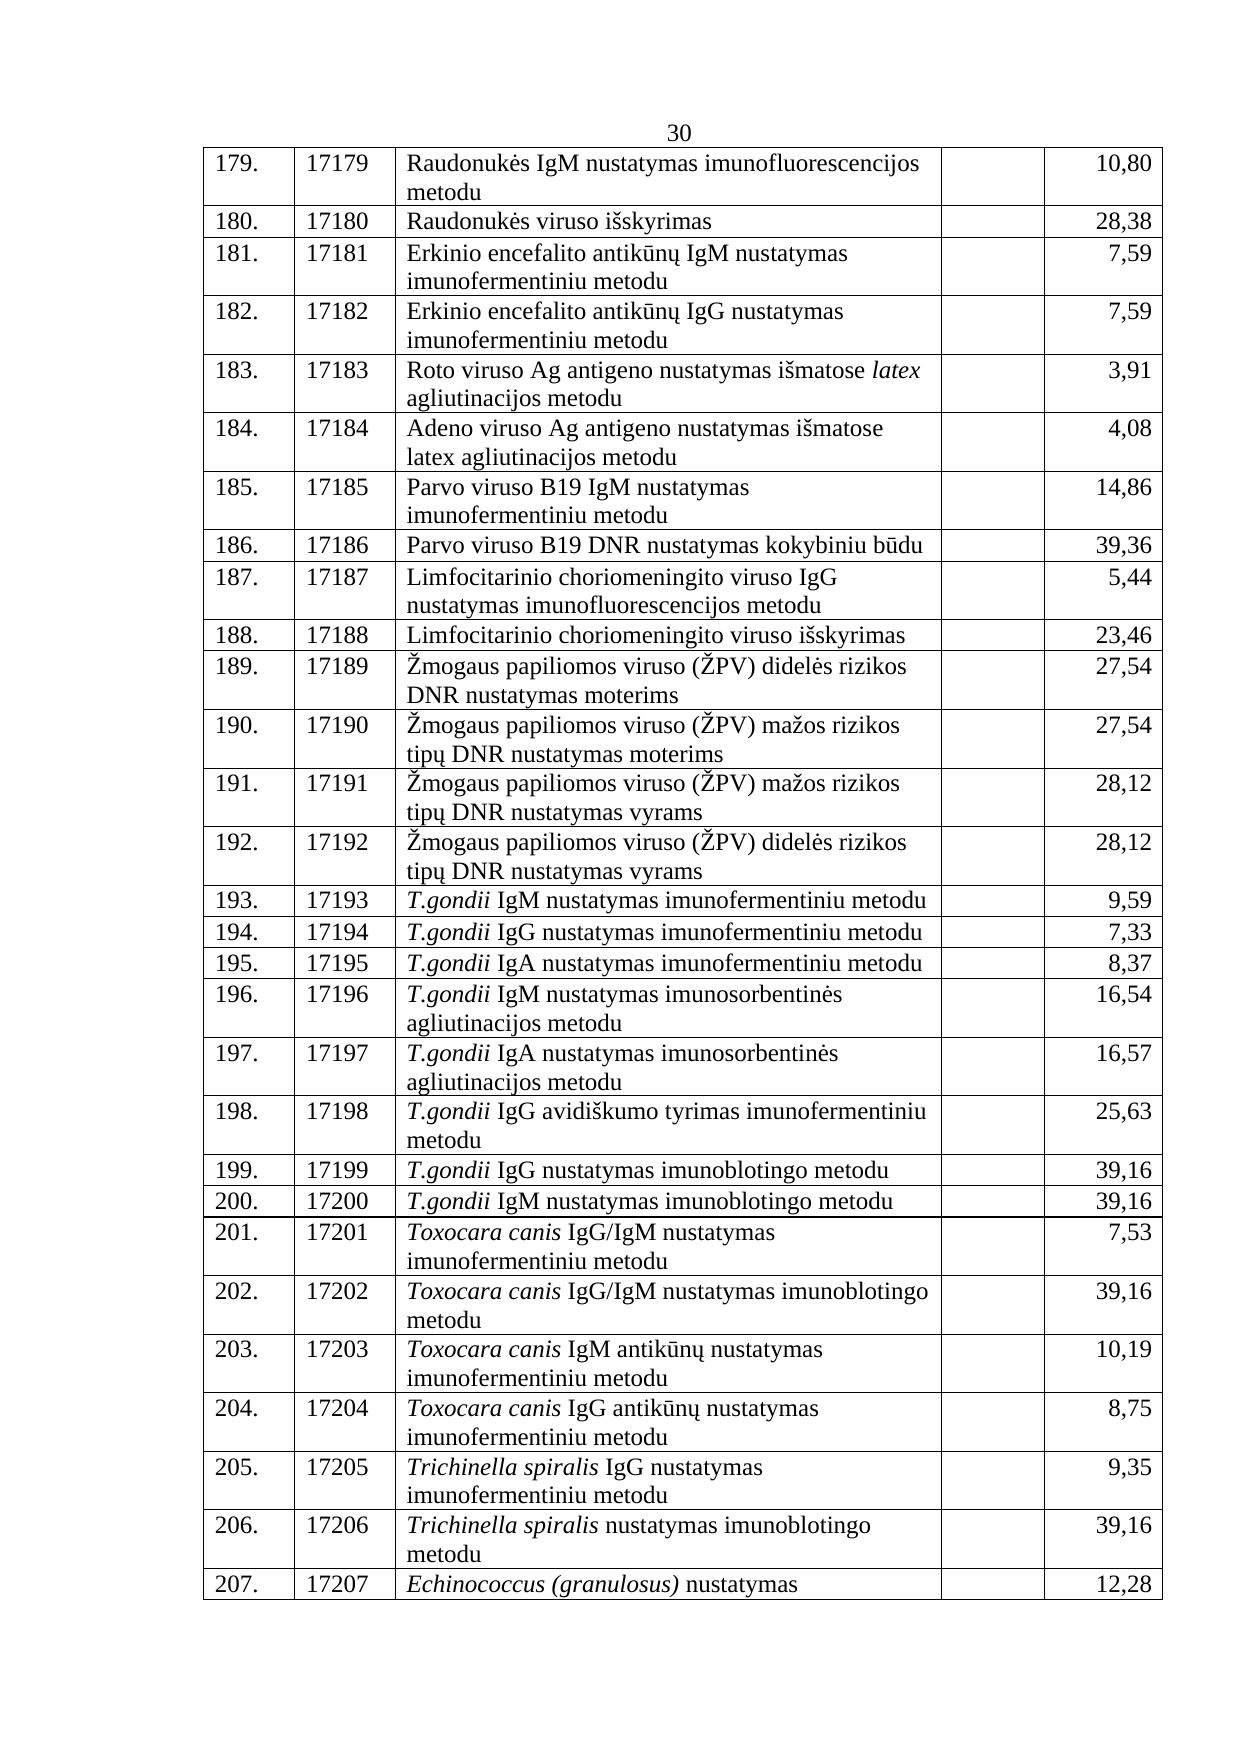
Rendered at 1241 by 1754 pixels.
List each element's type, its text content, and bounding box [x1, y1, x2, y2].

table_cell [942, 827, 1044, 884]
table_cell T.gondii IgA nustatymas imunofermentiniu metodu [396, 948, 941, 978]
table_cell Raudonukės IgM nustatymas imunofluorescencijos metodu [396, 148, 941, 205]
table_cell [1163, 650, 1240, 709]
table_cell [942, 1276, 1044, 1333]
table_cell Žmogaus papiliomos viruso (ŽPV) didelės rizikos DNR nustatymas moterims [396, 651, 941, 709]
table_cell 17207 [295, 1569, 395, 1599]
table_cell [1163, 1334, 1240, 1392]
table_cell [942, 148, 1044, 205]
table_cell 25,63 [1045, 1096, 1162, 1154]
table_cell [1163, 826, 1240, 884]
table_cell T.gondii IgM nustatymas imunoblotingo metodu [396, 1186, 941, 1216]
table_cell Toxocara canis IgG/IgM nustatymas imunofermentiniu metodu [396, 1218, 941, 1275]
table_cell [942, 886, 1044, 916]
table_cell [1163, 709, 1240, 767]
table_cell [942, 1155, 1044, 1185]
table_cell 184. [204, 413, 294, 471]
table_cell Toxocara canis IgG/IgM nustatymas imunoblotingo metodu [396, 1276, 941, 1333]
table_cell [942, 296, 1044, 354]
table_cell 17197 [295, 1038, 395, 1095]
table_cell 17182 [295, 296, 395, 354]
table_cell 7,33 [1045, 917, 1162, 947]
table_cell [1163, 1154, 1240, 1185]
table_cell [942, 651, 1044, 709]
table_cell Adeno viruso Ag antigeno nustatymas išmatose latex agliutinacijos metodu [396, 413, 941, 471]
table_cell 16,57 [1045, 1038, 1162, 1095]
table_cell T.gondii IgG avidiškumo tyrimas imunofermentiniu metodu [396, 1096, 941, 1154]
table_cell Erkinio encefalito antikūnų IgM nustatymas imunofermentiniu metodu [396, 238, 941, 295]
table_cell [1163, 471, 1240, 529]
table_cell 187. [204, 562, 294, 619]
table_cell 17183 [295, 355, 395, 412]
table_cell 17193 [295, 886, 395, 916]
table_cell 17206 [295, 1510, 395, 1568]
table_cell [1163, 354, 1240, 412]
table_cell [942, 948, 1044, 978]
table_cell 189. [204, 651, 294, 709]
table_cell [942, 530, 1044, 561]
table_cell 17192 [295, 827, 395, 884]
table_cell 17191 [295, 769, 395, 826]
table_cell 28,38 [1045, 206, 1162, 237]
table_cell 39,36 [1045, 530, 1162, 561]
table_cell [1163, 147, 1240, 205]
table_cell [1163, 1509, 1240, 1568]
table_cell 180. [204, 206, 294, 237]
table_cell 183. [204, 355, 294, 412]
table_cell [942, 206, 1044, 237]
table_cell 7,53 [1045, 1218, 1162, 1275]
table_cell 14,86 [1045, 472, 1162, 529]
table_cell [942, 1186, 1044, 1216]
table_cell 8,75 [1045, 1393, 1162, 1451]
table_cell 7,59 [1045, 238, 1162, 295]
table_cell 4,08 [1045, 413, 1162, 471]
table_cell [942, 620, 1044, 650]
table_cell [942, 562, 1044, 619]
table_cell [1163, 561, 1240, 619]
table_cell 7,59 [1045, 296, 1162, 354]
table_cell [1163, 412, 1240, 471]
table_cell [942, 917, 1044, 947]
table_cell [1163, 1216, 1240, 1275]
table_cell [942, 769, 1044, 826]
table_cell 17203 [295, 1335, 395, 1392]
table_cell [1163, 529, 1240, 561]
table_cell 17196 [295, 979, 395, 1037]
table_cell [942, 1096, 1044, 1154]
table_cell 17200 [295, 1186, 395, 1216]
table_cell 23,46 [1045, 620, 1162, 650]
table_cell 39,16 [1045, 1155, 1162, 1185]
table_cell 39,16 [1045, 1510, 1162, 1568]
table_cell 10,19 [1045, 1335, 1162, 1392]
table_cell [942, 1335, 1044, 1392]
table_cell 17195 [295, 948, 395, 978]
table_cell 17198 [295, 1096, 395, 1154]
table_cell [942, 710, 1044, 767]
table_cell 39,16 [1045, 1276, 1162, 1333]
table_cell [942, 472, 1044, 529]
table_cell 17181 [295, 238, 395, 295]
table_cell 12,28 [1045, 1569, 1162, 1599]
table_cell [942, 238, 1044, 295]
table_cell [1163, 1392, 1240, 1451]
table_cell 205. [204, 1452, 294, 1509]
table_cell [1163, 947, 1240, 978]
table_cell 182. [204, 296, 294, 354]
table_cell 3,91 [1045, 355, 1162, 412]
table_cell 17205 [295, 1452, 395, 1509]
table_cell 17187 [295, 562, 395, 619]
table_cell [942, 979, 1044, 1037]
table_cell Limfocitarinio choriomeningito viruso IgG nustatymas imunofluorescencijos metodu [396, 562, 941, 619]
table_cell Limfocitarinio choriomeningito viruso išskyrimas [396, 620, 941, 650]
table_cell [1163, 237, 1240, 295]
table_cell 199. [204, 1155, 294, 1185]
table_cell 207. [204, 1569, 294, 1599]
table_cell Žmogaus papiliomos viruso (ŽPV) didelės rizikos tipų DNR nustatymas vyrams [396, 827, 941, 884]
table_cell Toxocara canis IgG antikūnų nustatymas imunofermentiniu metodu [396, 1393, 941, 1451]
table_cell 17204 [295, 1393, 395, 1451]
table_cell Erkinio encefalito antikūnų IgG nustatymas imunofermentiniu metodu [396, 296, 941, 354]
table_cell [1163, 916, 1240, 947]
table_cell 204. [204, 1393, 294, 1451]
table_cell T.gondii IgA nustatymas imunosorbentinės agliutinacijos metodu [396, 1038, 941, 1095]
table_cell 8,37 [1045, 948, 1162, 978]
table_cell 10,80 [1045, 148, 1162, 205]
table_cell [1163, 1037, 1240, 1095]
table_cell 200. [204, 1186, 294, 1216]
table_cell 5,44 [1045, 562, 1162, 619]
table_cell [1163, 1451, 1240, 1509]
table_cell T.gondii IgM nustatymas imunosorbentinės agliutinacijos metodu [396, 979, 941, 1037]
table_cell Raudonukės viruso išskyrimas [396, 206, 941, 237]
table_cell 27,54 [1045, 710, 1162, 767]
table_cell [1163, 295, 1240, 354]
table_cell 190. [204, 710, 294, 767]
table_cell Toxocara canis IgM antikūnų nustatymas imunofermentiniu metodu [396, 1335, 941, 1392]
table_cell [1163, 978, 1240, 1037]
table_cell 17199 [295, 1155, 395, 1185]
table_cell 17184 [295, 413, 395, 471]
table_cell 17189 [295, 651, 395, 709]
table_cell Trichinella spiralis nustatymas imunoblotingo metodu [396, 1510, 941, 1568]
table_cell Parvo viruso B19 DNR nustatymas kokybiniu būdu [396, 530, 941, 561]
table_cell [942, 1452, 1044, 1509]
table_cell 28,12 [1045, 769, 1162, 826]
table_cell 9,59 [1045, 886, 1162, 916]
table_cell 197. [204, 1038, 294, 1095]
table_cell [1163, 1275, 1240, 1333]
table_cell 28,12 [1045, 827, 1162, 884]
table_cell [1163, 1568, 1240, 1599]
table_cell 185. [204, 472, 294, 529]
table_cell 198. [204, 1096, 294, 1154]
table_cell 192. [204, 827, 294, 884]
table_cell 186. [204, 530, 294, 561]
table_cell 195. [204, 948, 294, 978]
table_cell 188. [204, 620, 294, 650]
table_cell 206. [204, 1510, 294, 1568]
table_cell 17194 [295, 917, 395, 947]
table_cell 17185 [295, 472, 395, 529]
table_cell 17186 [295, 530, 395, 561]
table_cell 181. [204, 238, 294, 295]
table_cell 17202 [295, 1276, 395, 1333]
table_cell 16,54 [1045, 979, 1162, 1037]
table_cell 201. [204, 1218, 294, 1275]
table_cell [1163, 619, 1240, 650]
table_cell 203. [204, 1335, 294, 1392]
table_cell T.gondii IgG nustatymas imunoblotingo metodu [396, 1155, 941, 1185]
table_cell Žmogaus papiliomos viruso (ŽPV) mažos rizikos tipų DNR nustatymas moterims [396, 710, 941, 767]
table_cell T.gondii IgM nustatymas imunofermentiniu metodu [396, 886, 941, 916]
table_cell [942, 413, 1044, 471]
table_cell [1163, 885, 1240, 916]
table_cell T.gondii IgG nustatymas imunofermentiniu metodu [396, 917, 941, 947]
table_cell 179. [204, 148, 294, 205]
table_cell Parvo viruso B19 IgM nustatymas imunofermentiniu metodu [396, 472, 941, 529]
table_cell 196. [204, 979, 294, 1037]
table_cell [942, 1569, 1044, 1599]
table_cell Trichinella spiralis IgG nustatymas imunofermentiniu metodu [396, 1452, 941, 1509]
table_cell Roto viruso Ag antigeno nustatymas išmatose latex agliutinacijos metodu [396, 355, 941, 412]
table_cell 17190 [295, 710, 395, 767]
table_cell 17188 [295, 620, 395, 650]
table_cell Echinococcus (granulosus) nustatymas [396, 1569, 941, 1599]
table_cell 17179 [295, 148, 395, 205]
table_cell [1163, 1185, 1240, 1216]
table_cell [1163, 205, 1240, 237]
table_cell 193. [204, 886, 294, 916]
table_cell 17201 [295, 1218, 395, 1275]
table_cell [942, 1510, 1044, 1568]
table_cell [942, 1393, 1044, 1451]
table_cell 202. [204, 1276, 294, 1333]
table_cell 9,35 [1045, 1452, 1162, 1509]
table_cell [1163, 768, 1240, 826]
table_cell [942, 1038, 1044, 1095]
table_cell 191. [204, 769, 294, 826]
table_cell 194. [204, 917, 294, 947]
table_cell 39,16 [1045, 1186, 1162, 1216]
table_cell [942, 1218, 1044, 1275]
table_cell Žmogaus papiliomos viruso (ŽPV) mažos rizikos tipų DNR nustatymas vyrams [396, 769, 941, 826]
table_cell 17180 [295, 206, 395, 237]
table_cell [1163, 1095, 1240, 1154]
table_cell [942, 355, 1044, 412]
table_cell 27,54 [1045, 651, 1162, 709]
